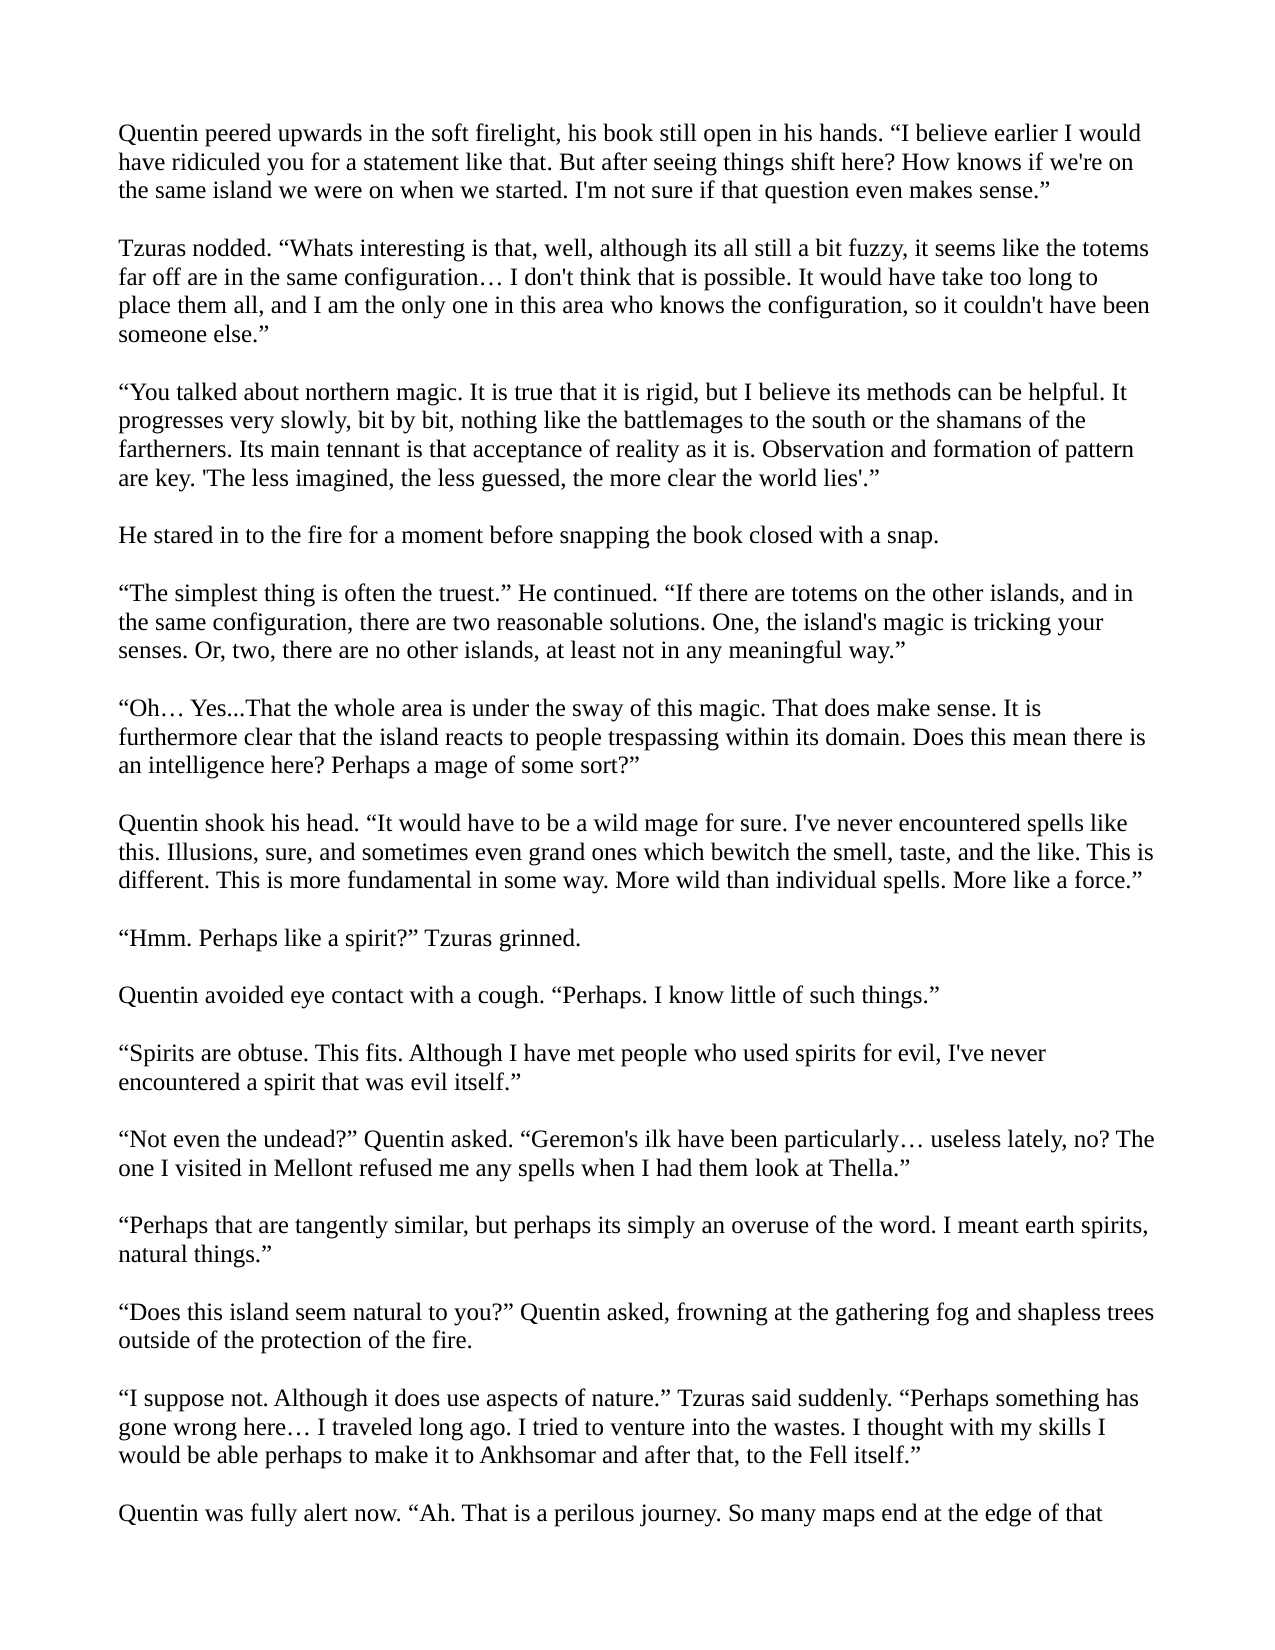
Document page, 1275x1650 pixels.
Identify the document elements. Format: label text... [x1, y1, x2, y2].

text He stared in to the fire for a moment before snapping the book closed with a snap. [118, 521, 1157, 549]
text Quentin shook his head. “It would have to be a wild mage for sure. I've never encountered spells like this. Illusions, sure, and sometimes even grand ones which bewitch the smell, taste, and the like. This is different. This is more fundamental in some way. More wild than individual spells. More like a force.” [118, 808, 1157, 894]
text “Spirits are obtuse. This fits. Although I have met people who used spirits for evil, I've never encountered a spirit that was evil itself.” [118, 1038, 1157, 1096]
text Tzuras nodded. “Whats interesting is that, well, although its all still a bit fuzzy, it seems like the totems far off are in the same configuration… I don't think that is possible. It would have take too long to place them all, and I am the only one in this area who knows the configuration, so it couldn't have been someone else.” [118, 233, 1157, 348]
text “I suppose not. Although it does use aspects of nature.” Tzuras said suddenly. “Perhaps something has gone wrong here… I traveled long ago. I tried to venture into the wastes. I thought with my skills I would be able perhaps to make it to Ankhsomar and after that, to the Fell itself.” [118, 1383, 1157, 1469]
text Quentin avoided eye contact with a cough. “Perhaps. I know little of such things.” [118, 981, 1157, 1009]
text “Does this island seem natural to you?” Quentin asked, frowning at the gathering fog and shapless trees outside of the protection of the fire. [118, 1297, 1157, 1354]
text “Oh… Yes...That the whole area is under the sway of this magic. That does make sense. It is furthermore clear that the island reacts to people trespassing within its domain. Does this mean there is an intelligence here? Perhaps a mage of some sort?” [118, 693, 1157, 779]
text Quentin was fully alert now. “Ah. That is a perilous journey. So many maps end at the edge of that [118, 1498, 1157, 1527]
text “Perhaps that are tangently similar, but perhaps its simply an overuse of the word. I meant earth spirits, natural things.” [118, 1211, 1157, 1268]
text “You talked about northern magic. It is true that it is rigid, but I believe its methods can be helpful. It progresses very slowly, bit by bit, nothing like the battlemages to the south or the shamans of the fartherners. Its main tennant is that acceptance of reality as it is. Observation and formation of pattern are key. 'The less imagined, the less guessed, the more clear the world lies'.” [118, 377, 1157, 492]
text “Not even the undead?” Quentin asked. “Geremon's ilk have been particularly… useless lately, no? The one I visited in Mellont refused me any spells when I had them look at Thella.” [118, 1124, 1157, 1182]
text “Hmm. Perhaps like a spirit?” Tzuras grinned. [118, 923, 1157, 952]
text “The simplest thing is often the truest.” He continued. “If there are totems on the other islands, and in the same configuration, there are two reasonable solutions. One, the island's magic is tricking your senses. Or, two, there are no other islands, at least not in any meaningful way.” [118, 578, 1157, 664]
text Quentin peered upwards in the soft firelight, his book still open in his hands. “I believe earlier I would have ridiculed you for a statement like that. But after seeing things shift here? How knows if we're on the same island we were on when we started. I'm not sure if that question even makes sense.” [118, 118, 1157, 204]
